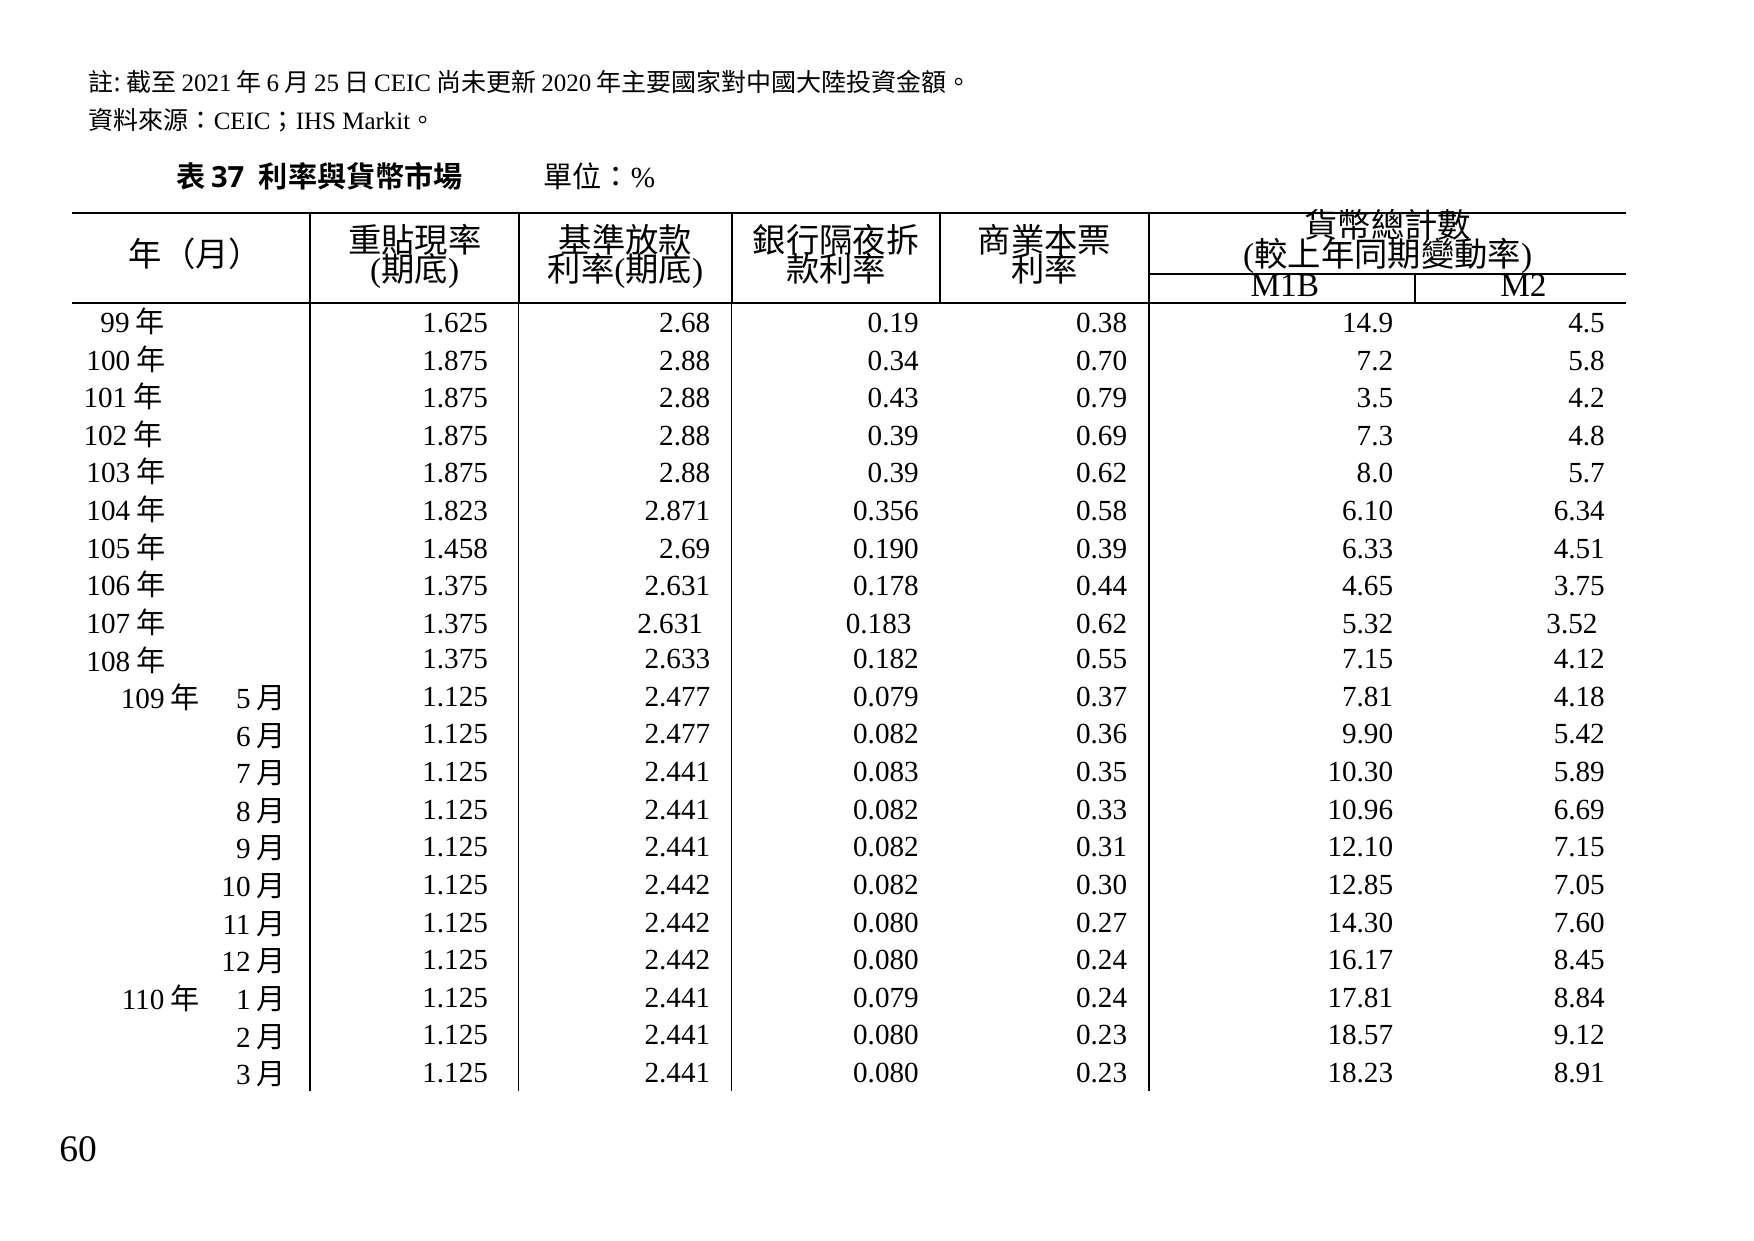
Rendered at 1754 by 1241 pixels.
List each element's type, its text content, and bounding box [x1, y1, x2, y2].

table_cell 6月 [72, 715, 309, 753]
table_cell 18.23 [1150, 1054, 1414, 1091]
table_cell 101年 [72, 377, 309, 414]
table_cell 9.12 [1415, 1016, 1626, 1054]
table_cell 3.5 [1150, 377, 1414, 414]
table_header 重貼現率 (期底) [311, 214, 518, 302]
table_cell 2.68 [519, 304, 731, 339]
table_cell 0.43 [732, 377, 940, 414]
table_cell M2 [1416, 275, 1626, 302]
table_cell 1.625 [311, 304, 518, 339]
table_cell 0.34 [732, 339, 940, 377]
table_cell 0.24 [940, 979, 1148, 1016]
table_cell 0.079 [732, 678, 940, 715]
table_cell 0.082 [732, 715, 940, 753]
table_cell 12.10 [1150, 828, 1414, 866]
table_cell 5.32 [1150, 603, 1414, 640]
table_cell 7.05 [1415, 866, 1626, 903]
table_cell 4.8 [1415, 414, 1626, 452]
table_cell 2.441 [519, 828, 731, 866]
table_cell 0.70 [940, 339, 1148, 377]
table_cell 0.39 [940, 527, 1148, 565]
table_cell 1.875 [311, 452, 518, 489]
table_cell 103年 [72, 452, 309, 489]
table_cell 8月 [72, 790, 309, 828]
table_cell 10月 [72, 866, 309, 903]
table_cell 2.631 [519, 603, 731, 640]
table_cell 2.441 [519, 1054, 731, 1091]
table_cell 2.477 [519, 715, 731, 753]
table_cell 0.080 [732, 1016, 940, 1054]
table_cell 1.125 [311, 1054, 518, 1091]
table_cell 3.52 [1415, 603, 1626, 640]
table_cell 2.441 [519, 753, 731, 790]
table_cell 0.24 [940, 941, 1148, 978]
table_cell 3月 [72, 1054, 309, 1091]
table_cell 4.65 [1150, 565, 1414, 602]
table_cell 0.183 [732, 603, 940, 640]
table_cell 0.083 [732, 753, 940, 790]
table_cell 0.33 [940, 790, 1148, 828]
table_cell 6.10 [1150, 490, 1414, 527]
table_cell 0.19 [732, 304, 940, 339]
table_cell 1.125 [311, 790, 518, 828]
table_header 貨幣總計數 (較上年同期變動率) [1150, 214, 1626, 272]
table_cell 2.442 [519, 941, 731, 978]
table_cell 2.88 [519, 339, 731, 377]
table_cell 2.631 [519, 565, 731, 602]
table_cell 1.375 [311, 640, 518, 678]
table_cell 2.69 [519, 527, 731, 565]
table_cell 0.39 [732, 452, 940, 489]
table_cell 12.85 [1150, 866, 1414, 903]
table_cell 0.39 [732, 414, 940, 452]
table_cell 8.91 [1415, 1054, 1626, 1091]
text 表37 利率與貨幣市場 單位：% [59, 137, 1639, 212]
table_cell 11月 [72, 903, 309, 941]
table_cell 2.871 [519, 490, 731, 527]
table_cell 0.190 [732, 527, 940, 565]
table_cell 6.33 [1150, 527, 1414, 565]
table_cell 2.88 [519, 377, 731, 414]
table_cell 7.15 [1150, 640, 1414, 678]
table_cell 0.356 [732, 490, 940, 527]
table_header 年（月） [72, 214, 309, 302]
table_cell 1.458 [311, 527, 518, 565]
table_cell 10.96 [1150, 790, 1414, 828]
table_cell 1.375 [311, 603, 518, 640]
table_cell 2.633 [519, 640, 731, 678]
table_cell 0.080 [732, 941, 940, 978]
table_cell 7.2 [1150, 339, 1414, 377]
table_cell 8.0 [1150, 452, 1414, 489]
table_cell 2.442 [519, 866, 731, 903]
table_cell 1.125 [311, 1016, 518, 1054]
table_cell 1.125 [311, 753, 518, 790]
table_cell 7月 [72, 753, 309, 790]
table_cell 0.178 [732, 565, 940, 602]
table_cell 102年 [72, 414, 309, 452]
table_cell 16.17 [1150, 941, 1414, 978]
table_cell 1.875 [311, 377, 518, 414]
table_cell 6.34 [1415, 490, 1626, 527]
table_cell 4.51 [1415, 527, 1626, 565]
table_cell 7.3 [1150, 414, 1414, 452]
table_cell 4.5 [1415, 304, 1626, 339]
table_cell 99年 [72, 304, 309, 339]
table_cell 2.477 [519, 678, 731, 715]
table_cell 0.69 [940, 414, 1148, 452]
table_cell 2.88 [519, 414, 731, 452]
table_cell 9月 [72, 828, 309, 866]
table_cell 0.082 [732, 866, 940, 903]
table_cell 1.875 [311, 414, 518, 452]
table_cell 0.080 [732, 903, 940, 941]
table_cell 0.62 [940, 452, 1148, 489]
table_cell 8.84 [1415, 979, 1626, 1016]
table_cell 4.12 [1415, 640, 1626, 678]
table_cell 4.18 [1415, 678, 1626, 715]
table_cell 0.082 [732, 790, 940, 828]
table_cell 1.125 [311, 715, 518, 753]
table_cell 6.69 [1415, 790, 1626, 828]
table_cell 0.58 [940, 490, 1148, 527]
table_cell M1B [1150, 275, 1414, 302]
table_cell 10.30 [1150, 753, 1414, 790]
table_cell 14.30 [1150, 903, 1414, 941]
table_cell 7.15 [1415, 828, 1626, 866]
table_cell 0.79 [940, 377, 1148, 414]
table_cell 100年 [72, 339, 309, 377]
table_cell 0.080 [732, 1054, 940, 1091]
table_cell 8.45 [1415, 941, 1626, 978]
table_cell 0.082 [732, 828, 940, 866]
table_cell 0.38 [940, 304, 1148, 339]
table_cell 2.441 [519, 979, 731, 1016]
table_cell 106年 [72, 565, 309, 602]
table_cell 1.125 [311, 979, 518, 1016]
table_cell 1.125 [311, 828, 518, 866]
table_cell 0.079 [732, 979, 940, 1016]
table_cell 2月 [72, 1016, 309, 1054]
text 資料來源：CEIC；IHS Markit。 [59, 99, 1639, 137]
table_cell 0.23 [940, 1054, 1148, 1091]
table_cell 0.62 [940, 603, 1148, 640]
table_cell 7.81 [1150, 678, 1414, 715]
table_cell 2.441 [519, 1016, 731, 1054]
table_cell 14.9 [1150, 304, 1414, 339]
table_cell 0.37 [940, 678, 1148, 715]
table_cell 7.60 [1415, 903, 1626, 941]
table_cell 0.35 [940, 753, 1148, 790]
table_cell 18.57 [1150, 1016, 1414, 1054]
table_cell 1.125 [311, 903, 518, 941]
table_cell 0.27 [940, 903, 1148, 941]
table_cell 2.441 [519, 790, 731, 828]
table_cell 108年 [72, 640, 309, 678]
table_cell 5.42 [1415, 715, 1626, 753]
table_cell 5.8 [1415, 339, 1626, 377]
table_cell 0.44 [940, 565, 1148, 602]
table_cell 5.7 [1415, 452, 1626, 489]
table_cell 105年 [72, 527, 309, 565]
table_cell 0.182 [732, 640, 940, 678]
text 註: 截至2021年6月25日CEIC尚未更新2020年主要國家對中國大陸投資金額。 [59, 62, 1639, 99]
table_cell 0.55 [940, 640, 1148, 678]
table_cell 107年 [72, 603, 309, 640]
table_cell 5.89 [1415, 753, 1626, 790]
table_cell 0.31 [940, 828, 1148, 866]
table_cell 1.125 [311, 866, 518, 903]
table_cell 3.75 [1415, 565, 1626, 602]
table_cell 1.823 [311, 490, 518, 527]
table_header 銀行隔夜拆款利率 [733, 214, 939, 302]
table_header 基準放款 利率(期底) [520, 214, 731, 302]
table_cell 0.36 [940, 715, 1148, 753]
table_cell 0.23 [940, 1016, 1148, 1054]
table_cell 1.875 [311, 339, 518, 377]
table_cell 110年 1月 [72, 979, 309, 1016]
table_cell 0.30 [940, 866, 1148, 903]
table_cell 9.90 [1150, 715, 1414, 753]
table_cell 109年 5月 [72, 678, 309, 715]
table_header 商業本票 利率 [941, 214, 1148, 302]
table_cell 17.81 [1150, 979, 1414, 1016]
table_cell 12月 [72, 941, 309, 978]
table_cell 1.125 [311, 941, 518, 978]
table_cell 4.2 [1415, 377, 1626, 414]
table_cell 1.125 [311, 678, 518, 715]
table_cell 1.375 [311, 565, 518, 602]
table_cell 104年 [72, 490, 309, 527]
table_cell 2.88 [519, 452, 731, 489]
table_cell 2.442 [519, 903, 731, 941]
